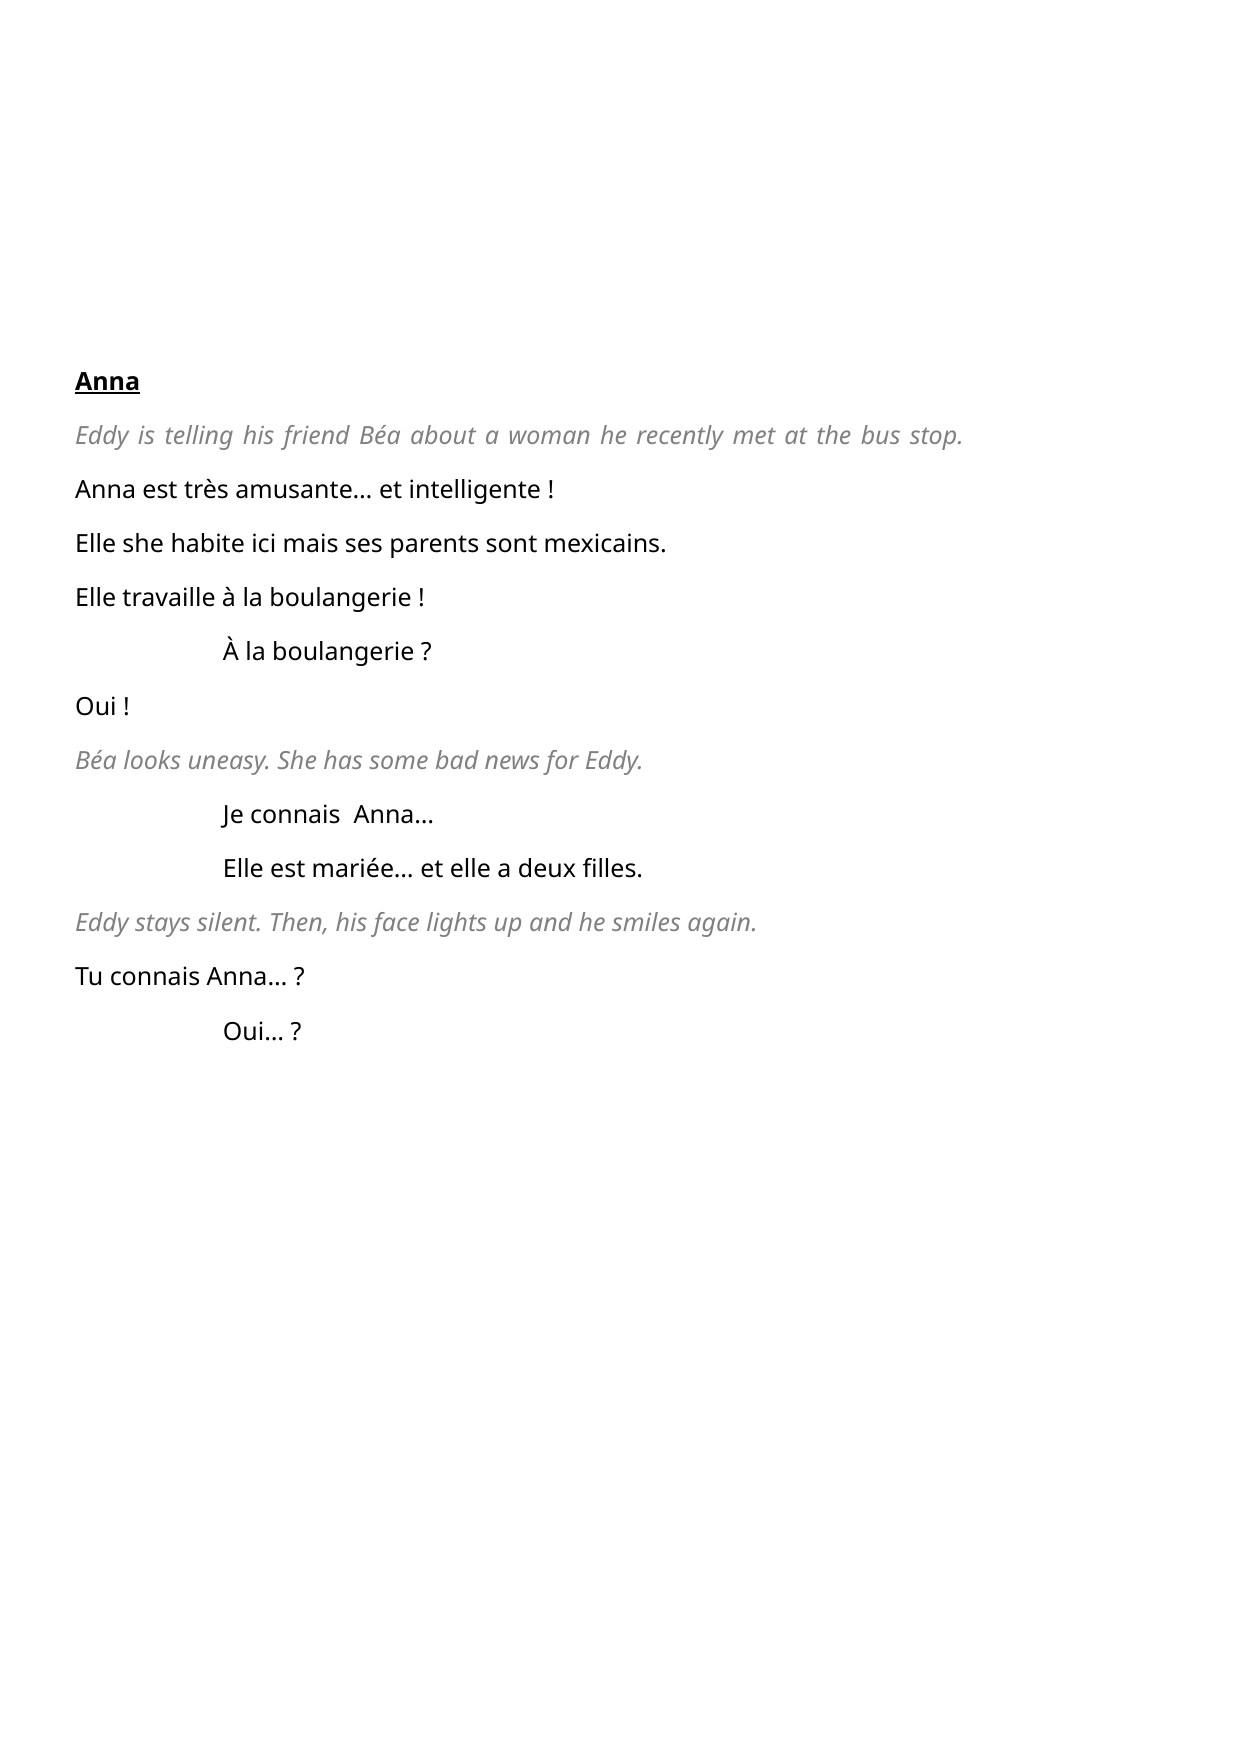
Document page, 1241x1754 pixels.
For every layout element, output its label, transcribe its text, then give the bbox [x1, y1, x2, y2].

text Eddy is telling his friend Béa about a woman he recently met at the bus stop. [75, 417, 1165, 451]
text Béa looks uneasy. She has some bad news for Eddy. [75, 742, 1165, 776]
text Anna [75, 363, 1165, 397]
text Anna est très amusante… et intelligente ! [75, 471, 1165, 506]
text Tu connais Anna… ? [75, 959, 1165, 993]
text Elle est mariée… et elle a deux filles. [75, 851, 1165, 885]
text Elle she habite ici mais ses parents sont mexicains. [75, 526, 1165, 560]
text Oui… ? [75, 1013, 1165, 1047]
text Eddy stays silent. Then, his face lights up and he smiles again. [75, 905, 1165, 939]
text Je connais Anna… [75, 796, 1165, 831]
text À la boulangerie ? [75, 634, 1165, 668]
text Elle travaille à la boulangerie ! [75, 580, 1165, 614]
text Oui ! [75, 688, 1165, 722]
